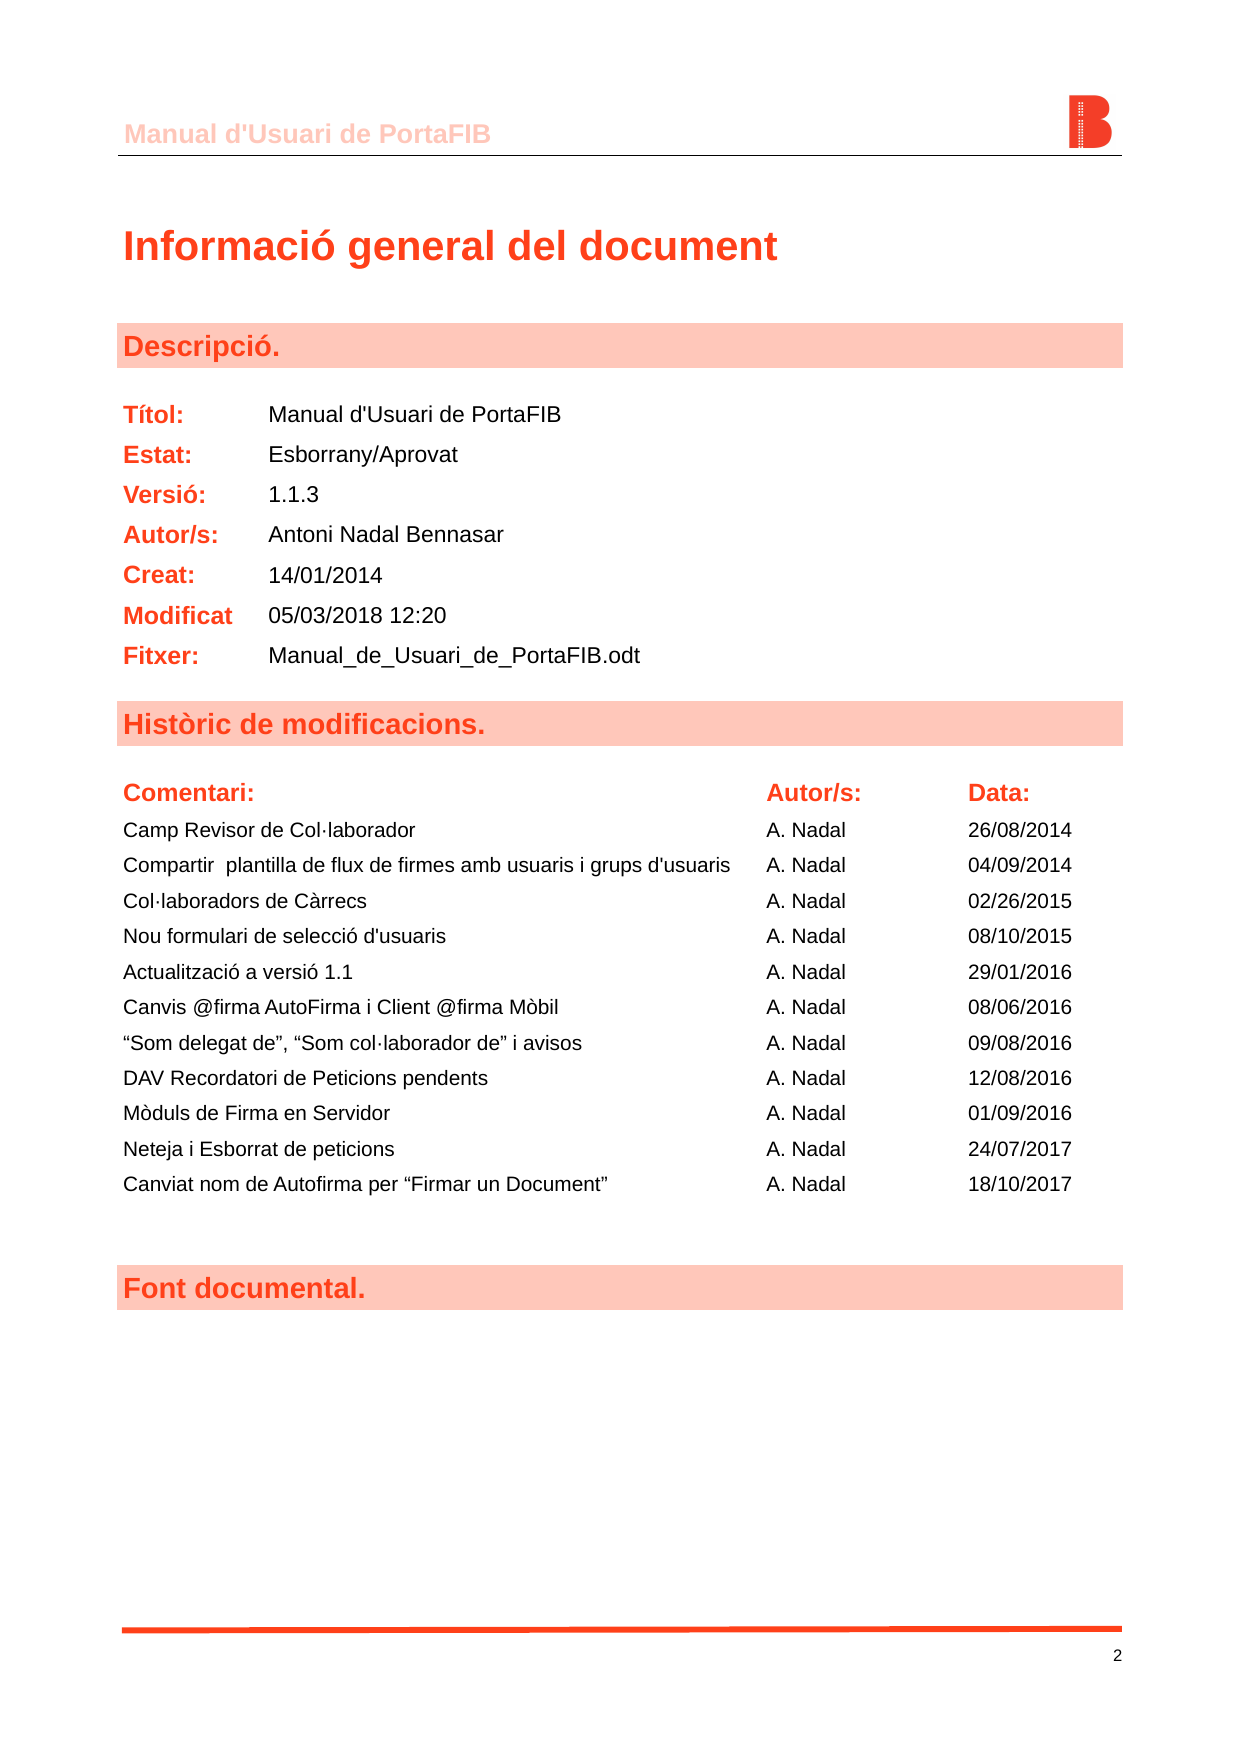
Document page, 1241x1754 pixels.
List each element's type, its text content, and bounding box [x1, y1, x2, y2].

table_cell Títol: [117, 394, 262, 434]
table_cell A. Nadal [760, 919, 962, 954]
table_cell A. Nadal [760, 1025, 962, 1060]
table_cell [117, 368, 1123, 394]
table_cell [117, 1336, 1123, 1374]
table_cell Creat: [117, 555, 262, 595]
table_cell A. Nadal [760, 1060, 962, 1096]
table_cell A. Nadal [760, 989, 962, 1025]
table_cell 05/03/2018 12:20 [262, 595, 1123, 635]
table_cell Autor/s: [117, 515, 262, 555]
table_cell Nou formulari de selecció d'usuaris [117, 919, 760, 954]
table_cell Comentari: [117, 772, 760, 812]
table_cell Canviat nom de Autofirma per “Firmar un Document” [117, 1166, 760, 1202]
table_cell A. Nadal [760, 1131, 962, 1166]
table_cell 26/08/2014 [962, 812, 1123, 848]
table_cell 09/08/2016 [962, 1025, 1123, 1060]
table_cell Descripció. [117, 323, 1123, 368]
table_cell Modificat [117, 595, 262, 635]
table_cell A. Nadal [760, 848, 962, 883]
table_cell [117, 1202, 760, 1239]
table_header Informació general del document [117, 216, 1123, 323]
table_cell Versió: [117, 474, 262, 514]
picture [1063, 94, 1117, 150]
table_cell 04/09/2014 [962, 848, 1123, 883]
table_cell 08/06/2016 [962, 989, 1123, 1025]
table_cell 29/01/2016 [962, 954, 1123, 989]
table_cell [962, 1202, 1123, 1239]
table_cell A. Nadal [760, 883, 962, 918]
table_cell [117, 1310, 1123, 1336]
table_cell Data: [962, 772, 1123, 812]
table_cell A. Nadal [760, 812, 962, 848]
table_cell Neteja i Esborrat de peticions [117, 1131, 760, 1166]
table_cell 14/01/2014 [262, 555, 1123, 595]
table_cell 24/07/2017 [962, 1131, 1123, 1166]
table_cell 10/08/2015 [962, 919, 1123, 954]
table_cell Camp Revisor de Col·laborador [117, 812, 760, 848]
table_cell Esborrany/Aprovat [262, 434, 1123, 474]
table_cell Canvis @firma AutoFirma i Client @firma Mòbil [117, 989, 760, 1025]
table_cell Antoni Nadal Bennasar [262, 515, 1123, 555]
table_cell DAV Recordatori de Peticions pendents [117, 1060, 760, 1096]
table_cell “Som delegat de”, “Som col·laborador de” i avisos [117, 1025, 760, 1060]
table_cell [117, 1240, 1123, 1265]
table_cell [117, 1374, 1123, 1414]
table_cell [117, 1414, 1123, 1452]
table_cell [117, 675, 1123, 701]
table_cell 01/09/2016 [962, 1096, 1123, 1131]
table_cell Col·laboradors de Càrrecs [117, 883, 760, 918]
table_cell A. Nadal [760, 1096, 962, 1131]
table_cell Mòduls de Firma en Servidor [117, 1096, 760, 1131]
table_cell Estat: [117, 434, 262, 474]
table_cell [117, 746, 1123, 772]
table_cell A. Nadal [760, 1166, 962, 1202]
table_cell Font documental. [117, 1265, 1123, 1310]
table_cell [760, 1202, 962, 1239]
table_cell Autor/s: [760, 772, 962, 812]
table_cell Fitxer: [117, 635, 262, 675]
table_cell Manual d'Usuari de PortaFIB [262, 394, 1123, 434]
table_cell 12/08/2016 [962, 1060, 1123, 1096]
table_cell Compartir plantilla de flux de firmes amb usuaris i grups d'usuaris [117, 848, 760, 883]
table_cell 1.1.3 [262, 474, 1123, 514]
table_cell 18/10/2017 [962, 1166, 1123, 1202]
table_cell 26/02/2015 [962, 883, 1123, 918]
table_cell A. Nadal [760, 954, 962, 989]
table_cell Històric de modificacions. [117, 701, 1123, 746]
table_cell Actualització a versió 1.1 [117, 954, 760, 989]
table_cell Manual_de_Usuari_de_PortaFIB.odt [262, 635, 1123, 675]
